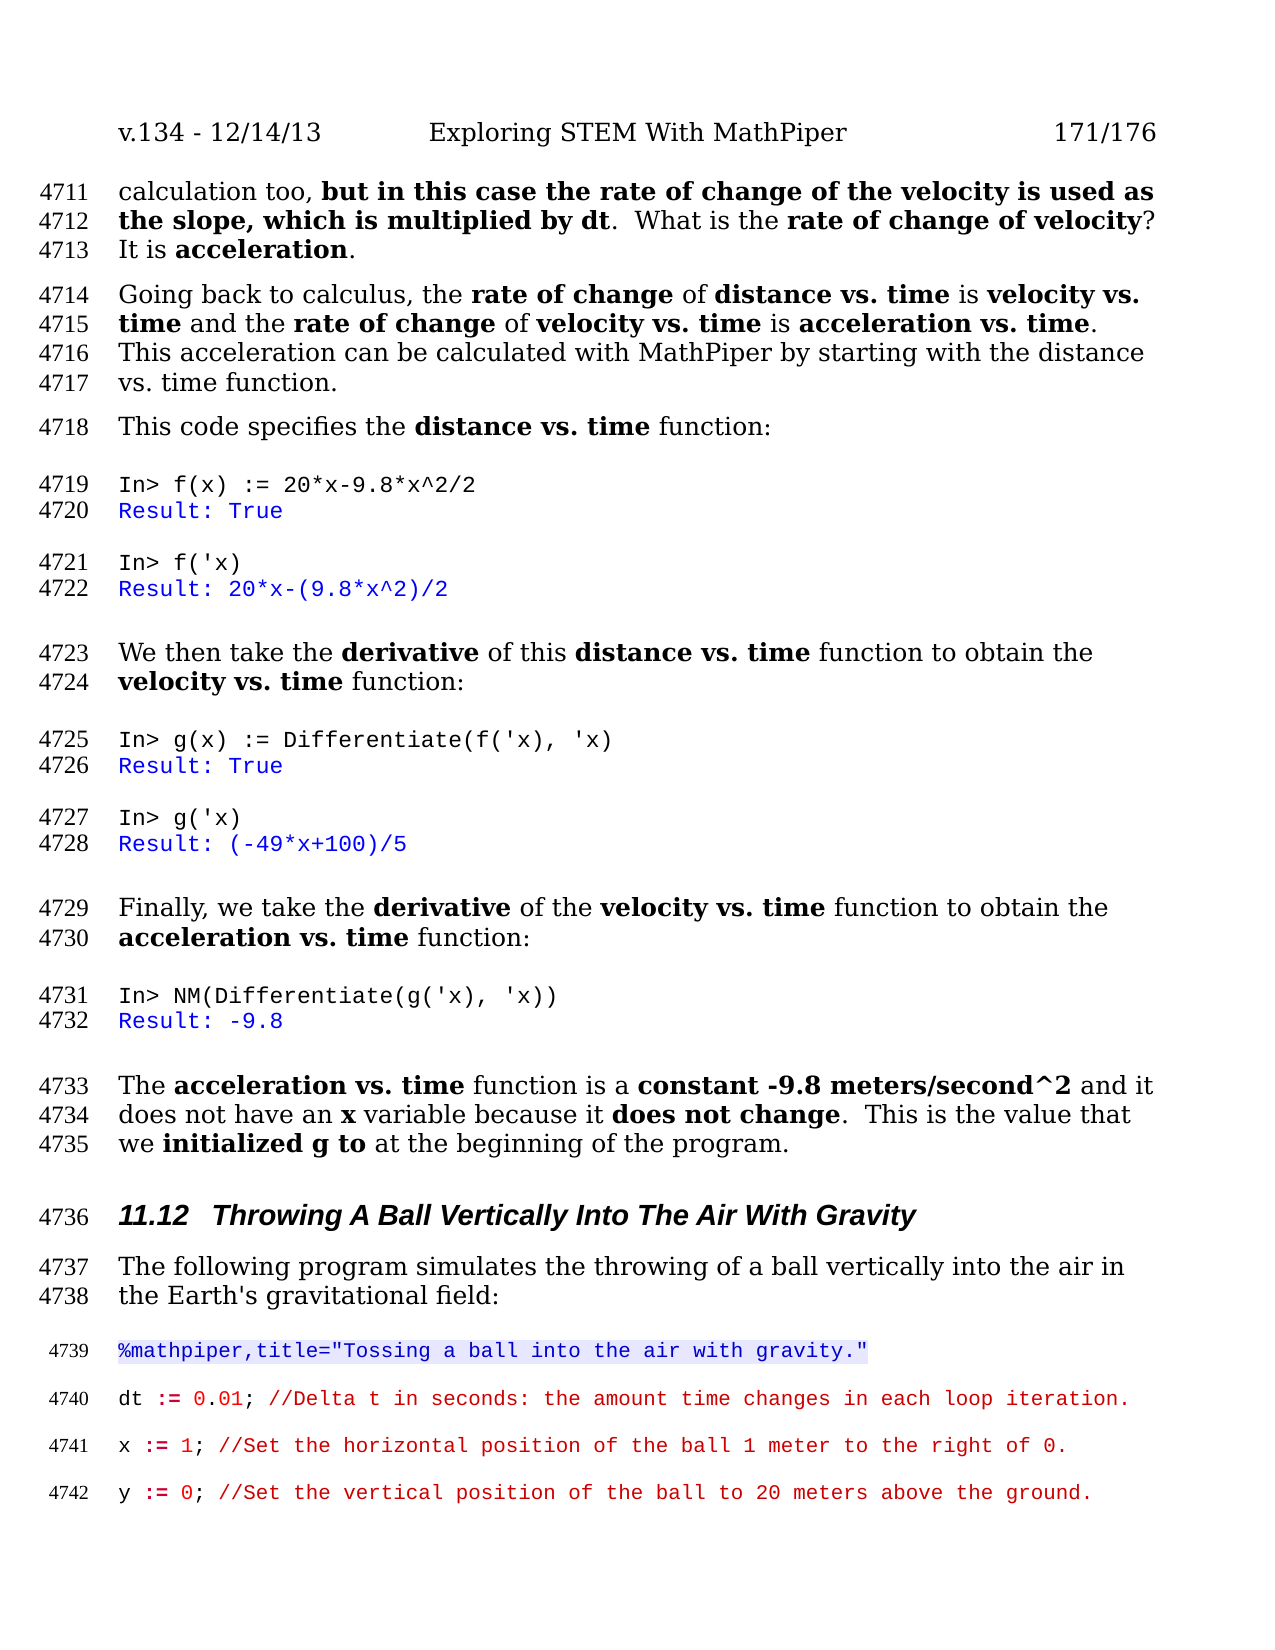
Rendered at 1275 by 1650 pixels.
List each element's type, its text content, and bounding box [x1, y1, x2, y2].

text Result: (-49*x+100)/5 [118, 832, 1157, 858]
text In> g('x) [118, 806, 1157, 832]
text In> NM(Differentiate(g('x), 'x)) [118, 984, 1157, 1010]
text This code specifies the distance vs. time function: [118, 412, 1157, 441]
text The following program simulates the throwing of a ball vertically into the air in the Earth's gravitational field: [118, 1252, 1157, 1311]
text Result: 20*x-(9.8*x^2)/2 [118, 577, 1157, 603]
text x := 1; //Set the horizontal position of the ball 1 meter to the right of 0. [118, 1435, 1157, 1459]
text y := 0; //Set the vertical position of the ball to 20 meters above the ground. [118, 1482, 1157, 1506]
text Result: True [118, 754, 1157, 781]
text In> g(x) := Differentiate(f('x), 'x) [118, 729, 1157, 754]
text In> f('x) [118, 551, 1157, 577]
text Result: True [118, 499, 1157, 525]
text %mathpiper,title="Tossing a ball into the air with gravity." [118, 1340, 1157, 1364]
text Finally, we take the derivative of the velocity vs. time function to obtain the acceleration vs. time function: [118, 893, 1157, 952]
subtitle Throwing A Ball Vertically Into The Air With Gravity [118, 1198, 1157, 1231]
text In> f(x) := 20*x-9.8*x^2/2 [118, 473, 1157, 499]
text We then take the derivative of this distance vs. time function to obtain the velocity vs. time function: [118, 638, 1157, 697]
text calculation too, but in this case the rate of change of the velocity is used as the slope, which is multiplied by dt. What is the rate of change of velocity? It is acceleration. [118, 177, 1157, 265]
text Result: -9.8 [118, 1010, 1157, 1036]
text Going back to calculus, the rate of change of distance vs. time is velocity vs. time and the rate of change of velocity vs. time is acceleration vs. time. This acceleration can be calculated with MathPiper by starting with the distance vs. time function. [118, 280, 1157, 397]
text dt := 0.01; //Delta t in seconds: the amount time changes in each loop iteration. [118, 1388, 1157, 1411]
text The acceleration vs. time function is a constant -9.8 meters/second^2 and it does not have an x variable because it does not change. This is the value that we initialized g to at the beginning of the program. [118, 1071, 1157, 1159]
